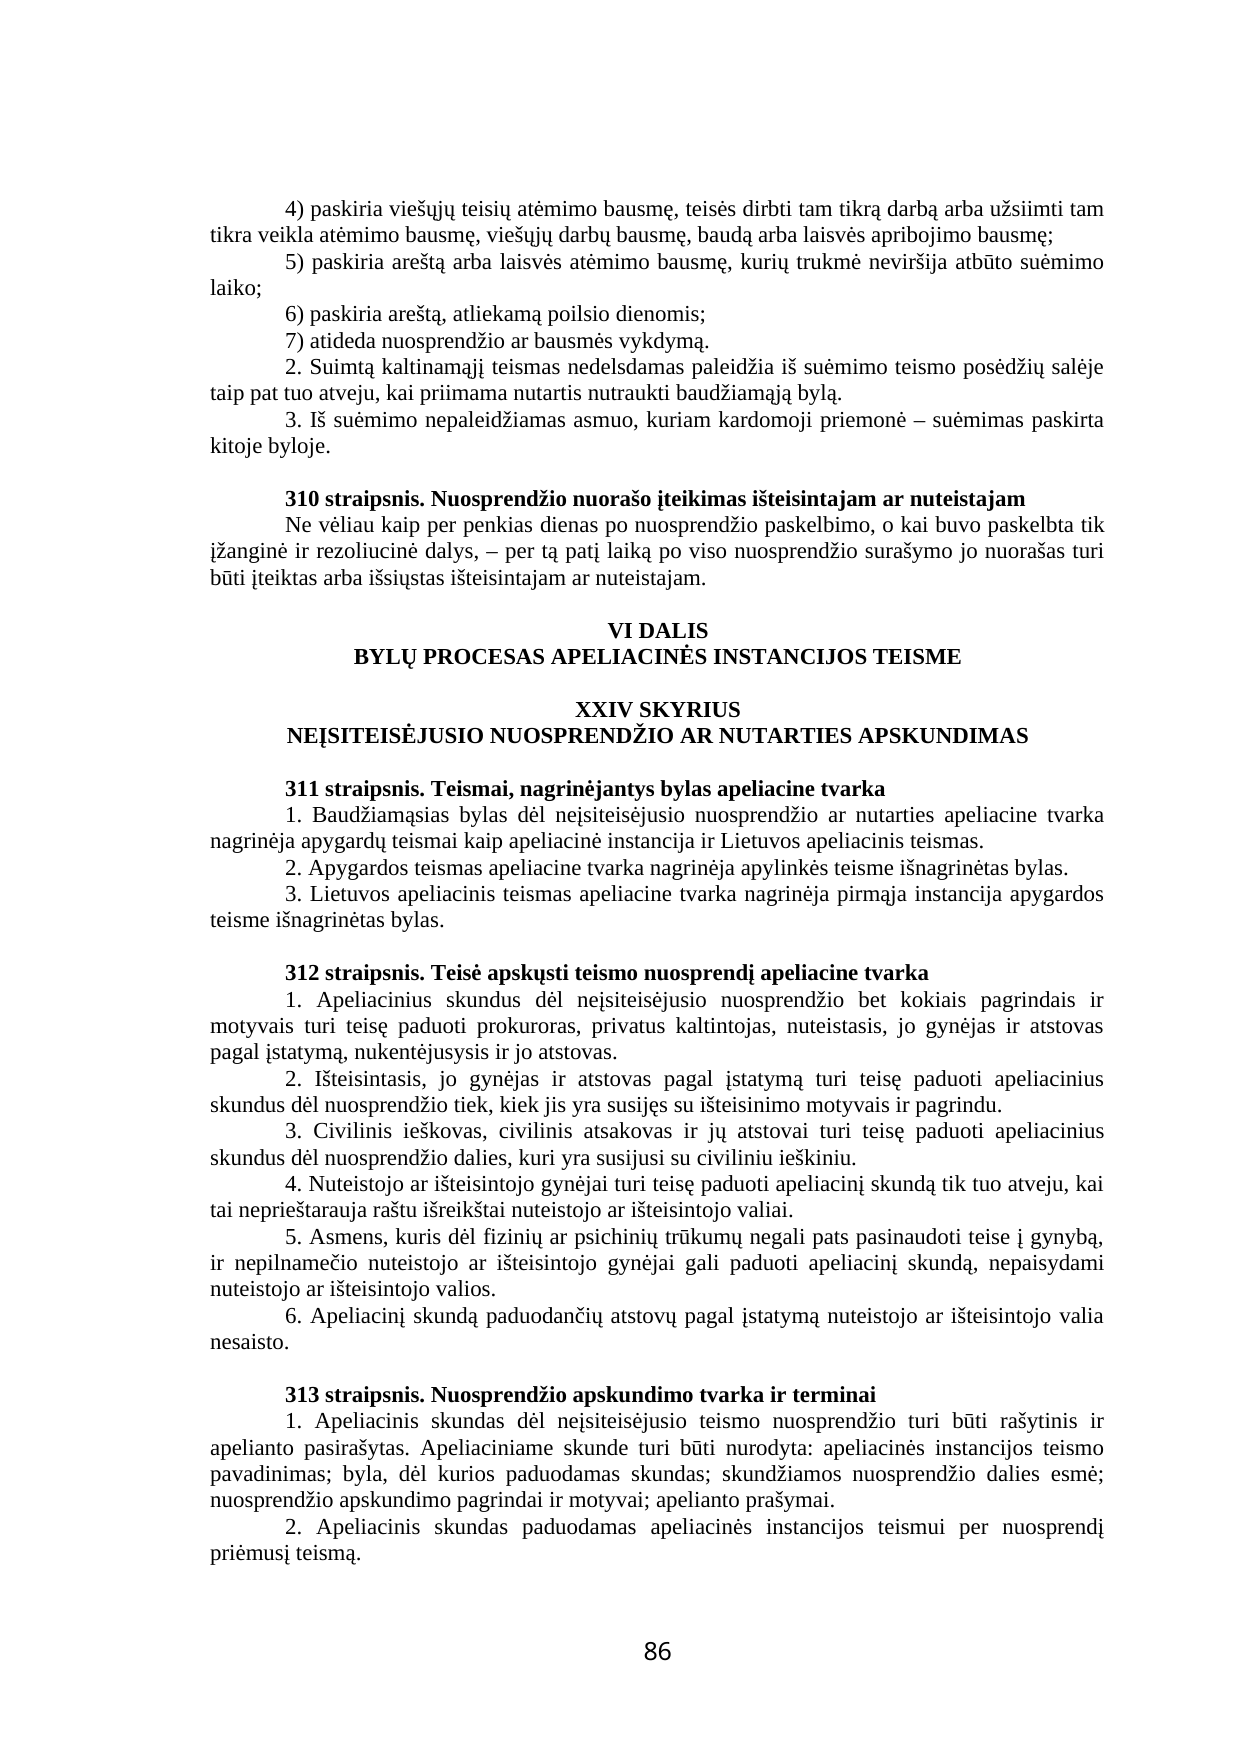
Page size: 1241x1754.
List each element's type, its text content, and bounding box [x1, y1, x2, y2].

text Neįsiteisėjusio nuosprendžio ar nutarties apskundimas [210, 722, 1106, 748]
text 313 straipsnis. Nuosprendžio apskundimo tvarka ir terminai [210, 1381, 1106, 1407]
text 310 straipsnis. Nuosprendžio nuorašo įteikimas išteisintajam ar nuteistajam [285, 485, 1106, 511]
text 3. Lietuvos apeliacinis teismas apeliacine tvarka nagrinėja pirmąja instancija apygardos teisme išnagrinėtas bylas. [210, 880, 1106, 933]
text Ne vėliau kaip per penkias dienas po nuosprendžio paskelbimo, o kai buvo paskelbta tik įžanginė ir rezoliucinė dalys, – per tą patį laiką po viso nuosprendžio surašymo jo nuorašas turi būti įteiktas arba išsiųstas išteisintajam ar nuteistajam. [210, 511, 1106, 590]
subtitle VI dalis [210, 617, 1106, 643]
text 312 straipsnis. Teisė apskųsti teismo nuosprendį apeliacine tvarka [210, 959, 1106, 986]
text 311 straipsnis. Teismai, nagrinėjantys bylas apeliacine tvarka [210, 775, 1106, 801]
text 2. Išteisintasis, jo gynėjas ir atstovas pagal įstatymą turi teisę paduoti apeliacinius skundus dėl nuosprendžio tiek, kiek jis yra susijęs su išteisinimo motyvais ir pagrindu. [210, 1065, 1106, 1117]
text 4) paskiria viešųjų teisių atėmimo bausmę, teisės dirbti tam tikrą darbą arba užsiimti tam tikra veikla atėmimo bausmę, viešųjų darbų bausmę, baudą arba laisvės apribojimo bausmę; [210, 195, 1106, 248]
text 2. Apygardos teismas apeliacine tvarka nagrinėja apylinkės teisme išnagrinėtas bylas. [210, 854, 1106, 880]
text 4. Nuteistojo ar išteisintojo gynėjai turi teisę paduoti apeliacinį skundą tik tuo atveju, kai tai neprieštarauja raštu išreikštai nuteistojo ar išteisintojo valiai. [210, 1170, 1106, 1223]
text 7) atideda nuosprendžio ar bausmės vykdymą. [210, 327, 1106, 353]
text 1. Apeliacinis skundas dėl neįsiteisėjusio teismo nuosprendžio turi būti rašytinis ir apelianto pasirašytas. Apeliaciniame skunde turi būti nurodyta: apeliacinės instancijos teismo pavadinimas; byla, dėl kurios paduodamas skundas; skundžiamos nuosprendžio dalies esmė; nuosprendžio apskundimo pagrindai ir motyvai; apelianto prašymai. [210, 1407, 1106, 1513]
text 5) paskiria areštą arba laisvės atėmimo bausmę, kurių trukmė neviršija atbūto suėmimo laiko; [210, 248, 1106, 300]
subtitle XXIV skyrius [210, 696, 1106, 722]
text Bylų procesas apeliacinės instancijos teisme [210, 643, 1106, 669]
text 3. Civilinis ieškovas, civilinis atsakovas ir jų atstovai turi teisę paduoti apeliacinius skundus dėl nuosprendžio dalies, kuri yra susijusi su civiliniu ieškiniu. [210, 1117, 1106, 1170]
text 5. Asmens, kuris dėl fizinių ar psichinių trūkumų negali pats pasinaudoti teise į gynybą, ir nepilnamečio nuteistojo ar išteisintojo gynėjai gali paduoti apeliacinį skundą, nepaisydami nuteistojo ar išteisintojo valios. [210, 1223, 1106, 1302]
text 2. Apeliacinis skundas paduodamas apeliacinės instancijos teismui per nuosprendį priėmusį teismą. [210, 1513, 1106, 1565]
text 1. Apeliacinius skundus dėl neįsiteisėjusio nuosprendžio bet kokiais pagrindais ir motyvais turi teisę paduoti prokuroras, privatus kaltintojas, nuteistasis, jo gynėjas ir atstovas pagal įstatymą, nukentėjusysis ir jo atstovas. [210, 986, 1106, 1065]
text 6) paskiria areštą, atliekamą poilsio dienomis; [210, 300, 1106, 327]
text 6. Apeliacinį skundą paduodančių atstovų pagal įstatymą nuteistojo ar išteisintojo valia nesaisto. [210, 1302, 1106, 1354]
text 3. Iš suėmimo nepaleidžiamas asmuo, kuriam kardomoji priemonė – suėmimas paskirta kitoje byloje. [210, 406, 1106, 458]
text 2. Suimtą kaltinamąjį teismas nedelsdamas paleidžia iš suėmimo teismo posėdžių salėje taip pat tuo atveju, kai priimama nutartis nutraukti baudžiamąją bylą. [210, 353, 1106, 406]
text 1. Baudžiamąsias bylas dėl neįsiteisėjusio nuosprendžio ar nutarties apeliacine tvarka nagrinėja apygardų teismai kaip apeliacinė instancija ir Lietuvos apeliacinis teismas. [210, 801, 1106, 854]
